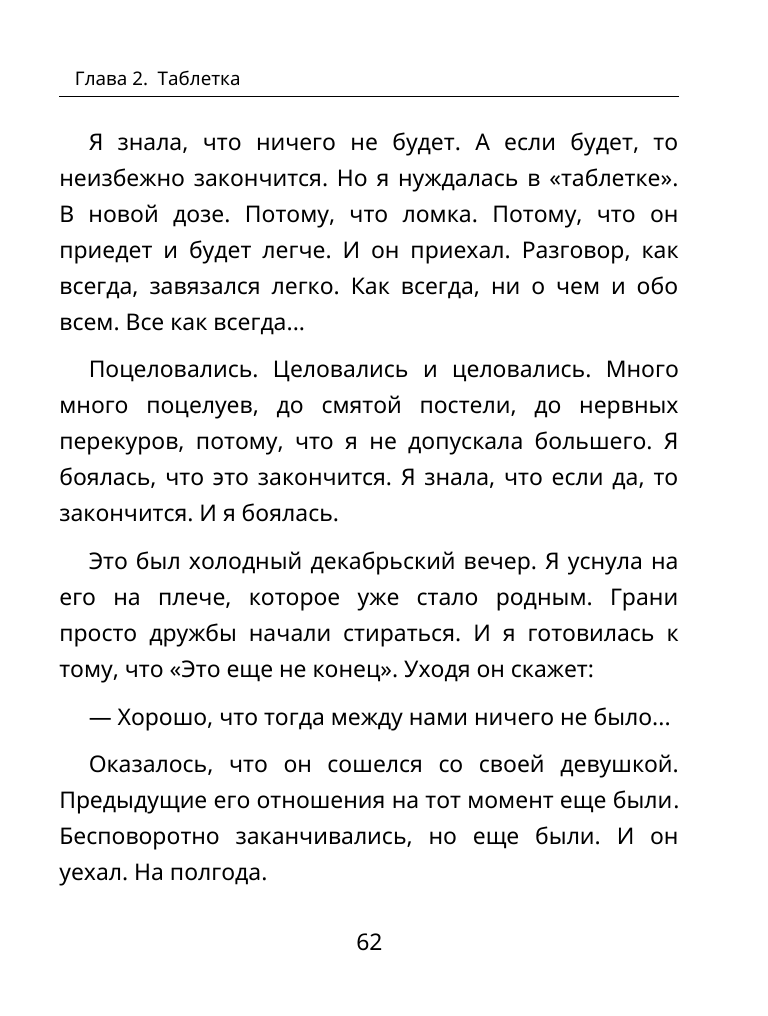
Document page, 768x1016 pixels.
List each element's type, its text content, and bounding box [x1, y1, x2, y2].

text Оказалось, что он сошелся со своей девушкой. Предыдущие его отношения на тот момент еще были. Бесповоротно заканчивались, но еще были. И он уехал. На полгода. [59, 748, 679, 887]
text Я знала, что ничего не будет. А если будет, то неизбежно закончится. Но я нуждалась в «таблетке». В новой дозе. Потому, что ломка. Потому, что он приедет и будет легче. И он приехал. Разговор, как всегда, завязался легко. Как всегда, ни о чем и обо всем. Все как всегда... [59, 126, 679, 337]
text — Хорошо, что тогда между нами ничего не было... [59, 700, 679, 732]
text Поцеловались. Целовались и целовались. Много много поцелуев, до смятой постели, до нервных перекуров, потому, что я не допускала большего. Я боялась, что это закончится. Я знала, что если да, то закончится. И я боялась. [59, 353, 679, 528]
text Это был холодный декабрьский вечер. Я уснула на его на плече, которое уже стало родным. Грани просто дружбы начали стираться. И я готовилась к тому, что «Это еще не конец». Уходя он скажет: [59, 545, 679, 684]
